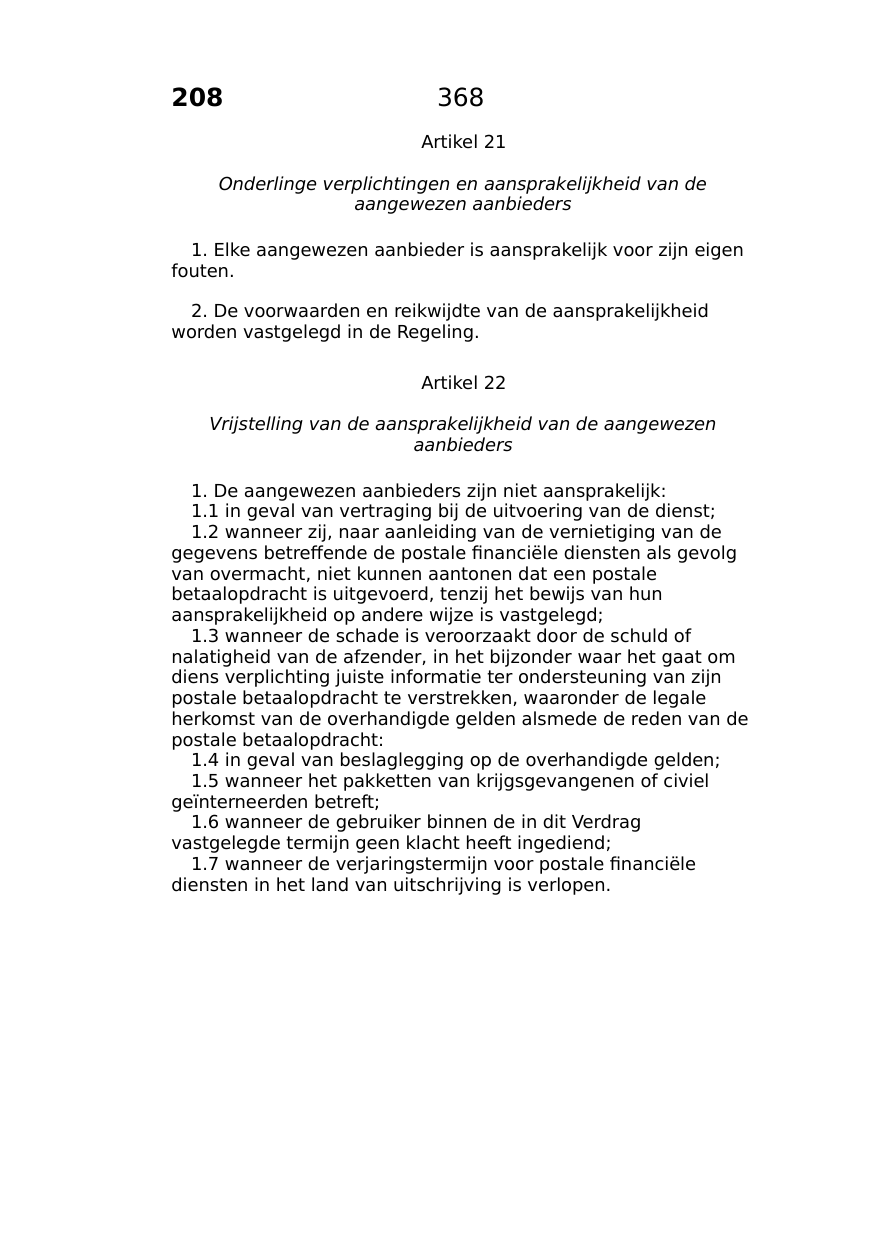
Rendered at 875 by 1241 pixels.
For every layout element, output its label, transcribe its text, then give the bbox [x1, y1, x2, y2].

subtitle Artikel 22 Vrijstelling van de aansprakelijkheid van de aangewezen aanbieders [171, 373, 756, 456]
text 1. De aangewezen aanbieders zijn niet aansprakelijk: [171, 481, 756, 501]
text 2. De voorwaarden en reikwijdte van de aansprakelijkheid worden vastgelegd in de Regeling. [171, 301, 756, 343]
text 1. Elke aangewezen aanbieder is aansprakelijk voor zijn eigen fouten. [171, 240, 756, 281]
text 1.5 wanneer het pakketten van krijgsgevangenen of civiel geïnterneerden betreft; [171, 771, 756, 812]
text 1.3 wanneer de schade is veroorzaakt door de schuld of nalatigheid van de afzender, in het bijzonder waar het gaat om diens verplichting juiste informatie ter ondersteuning van zijn postale betaalopdracht te verstrekken, waaronder de legale herkomst van de overhandigde gelden alsmede de reden van de postale betaalopdracht: [171, 626, 756, 750]
subtitle Artikel 21 Onderlinge verplichtingen en aansprakelijkheid van de aangewezen aanbieders [171, 132, 756, 215]
text 1.2 wanneer zij, naar aanleiding van de vernietiging van de gegevens betreffende de postale financiële diensten als gevolg van overmacht, niet kunnen aantonen dat een postale betaalopdracht is uitgevoerd, tenzij het bewijs van hun aansprakelijkheid op andere wijze is vastgelegd; [171, 522, 756, 626]
text 1.6 wanneer de gebruiker binnen de in dit Verdrag vastgelegde termijn geen klacht heeft ingediend; [171, 812, 756, 854]
text 1.7 wanneer de verjaringstermijn voor postale financiële diensten in het land van uitschrijving is verlopen. [171, 854, 756, 895]
text 1.1 in geval van vertraging bij de uitvoering van de dienst; [171, 501, 756, 522]
text 1.4 in geval van beslaglegging op de overhandigde gelden; [171, 750, 756, 771]
